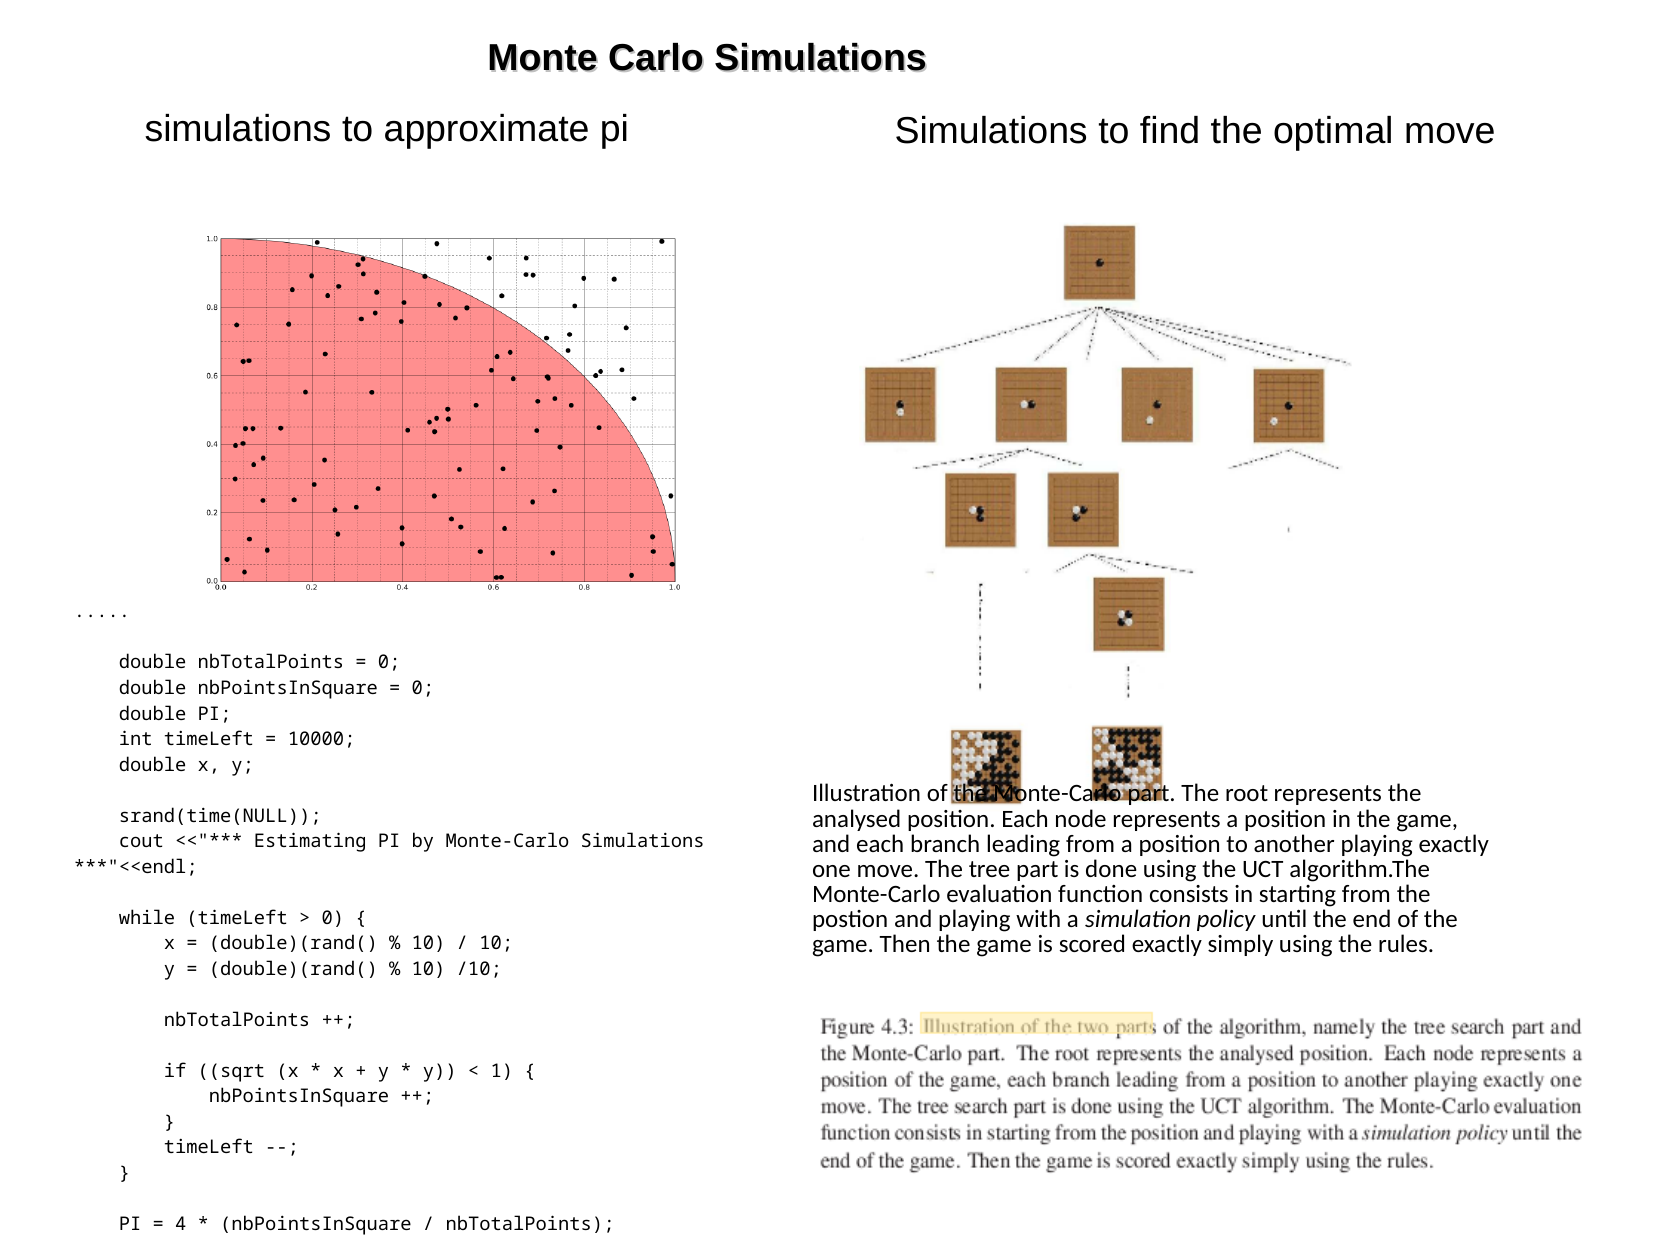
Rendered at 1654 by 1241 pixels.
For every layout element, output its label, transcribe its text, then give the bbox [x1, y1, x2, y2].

text_box Simulations to find the optimal move [879, 102, 1565, 160]
picture [818, 206, 1595, 1199]
text_box Illustration of the Monte-Carlo part. The root represents the analysed position. Each node represents a position in the game, and each branch leading from a position to another playing exactly one move. The tree part is done using the UCT algorithm.The Monte-Carlo evaluation function consists in starting from the postion and playing with a simulation policy until the end of the game. Then the game is scored exactly simply using the rules. [797, 775, 1506, 1004]
text_box simulations to approximate pi [129, 100, 1046, 158]
picture [206, 236, 680, 590]
text_box Monte Carlo Simulations [472, 29, 1211, 87]
text_box ..... double nbTotalPoints = 0; double nbPointsInSquare = 0; double PI; int timeLeft = 10000; double x, y; srand(time(NULL)); cout <<"*** Estimating PI by Monte-Carlo Simulations ***"<<endl; while (timeLeft > 0) { x = (double)(rand() % 10) / 10; y = (double)(rand() % 10) /10; nbTotalPoints ++; if ((sqrt (x * x + y * y)) < 1) { nbPointsInSquare ++; } timeLeft --; } PI = 4 * (nbPointsInSquare / nbTotalPoints); ... [59, 590, 768, 1241]
